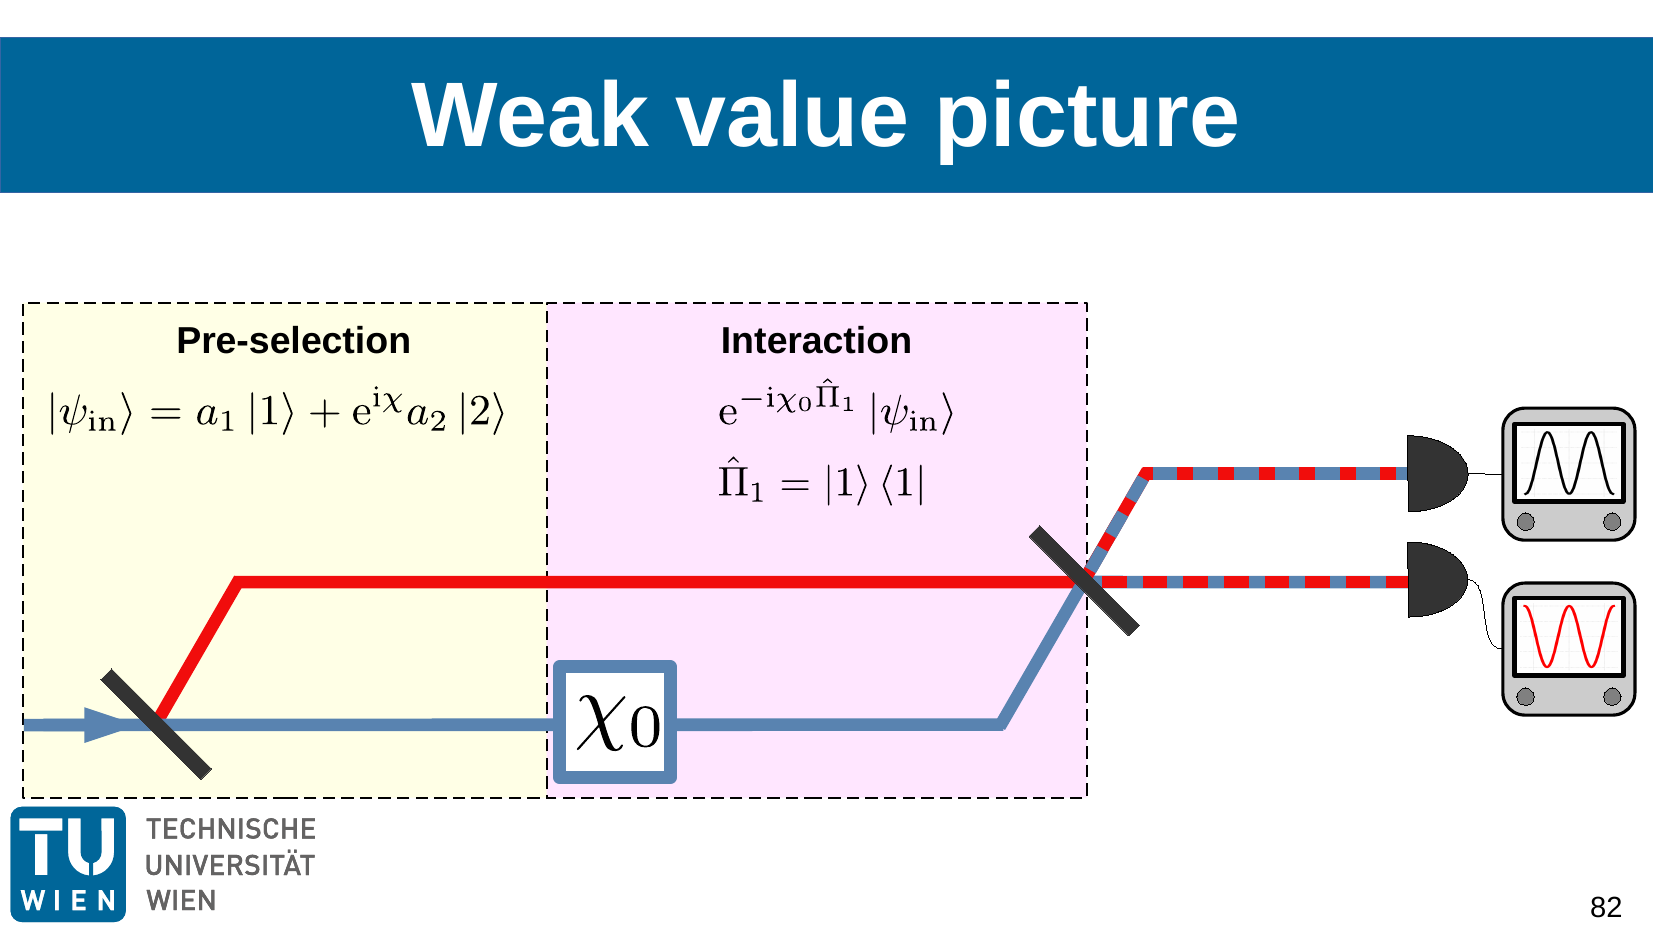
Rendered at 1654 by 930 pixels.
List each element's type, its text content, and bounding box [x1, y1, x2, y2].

text_box [1407, 435, 1469, 512]
text_box Pre-selection [161, 312, 427, 370]
picture [694, 445, 935, 516]
text_box Interaction [706, 312, 928, 370]
picture [45, 380, 511, 445]
text_box [1407, 542, 1468, 618]
picture [560, 680, 668, 766]
title Weak value picture [0, 37, 1653, 193]
text_box [1502, 408, 1635, 541]
text_box [22, 302, 1140, 798]
picture [712, 377, 953, 438]
text_box [1502, 583, 1635, 716]
picture [1517, 426, 1621, 500]
picture [1516, 600, 1622, 674]
